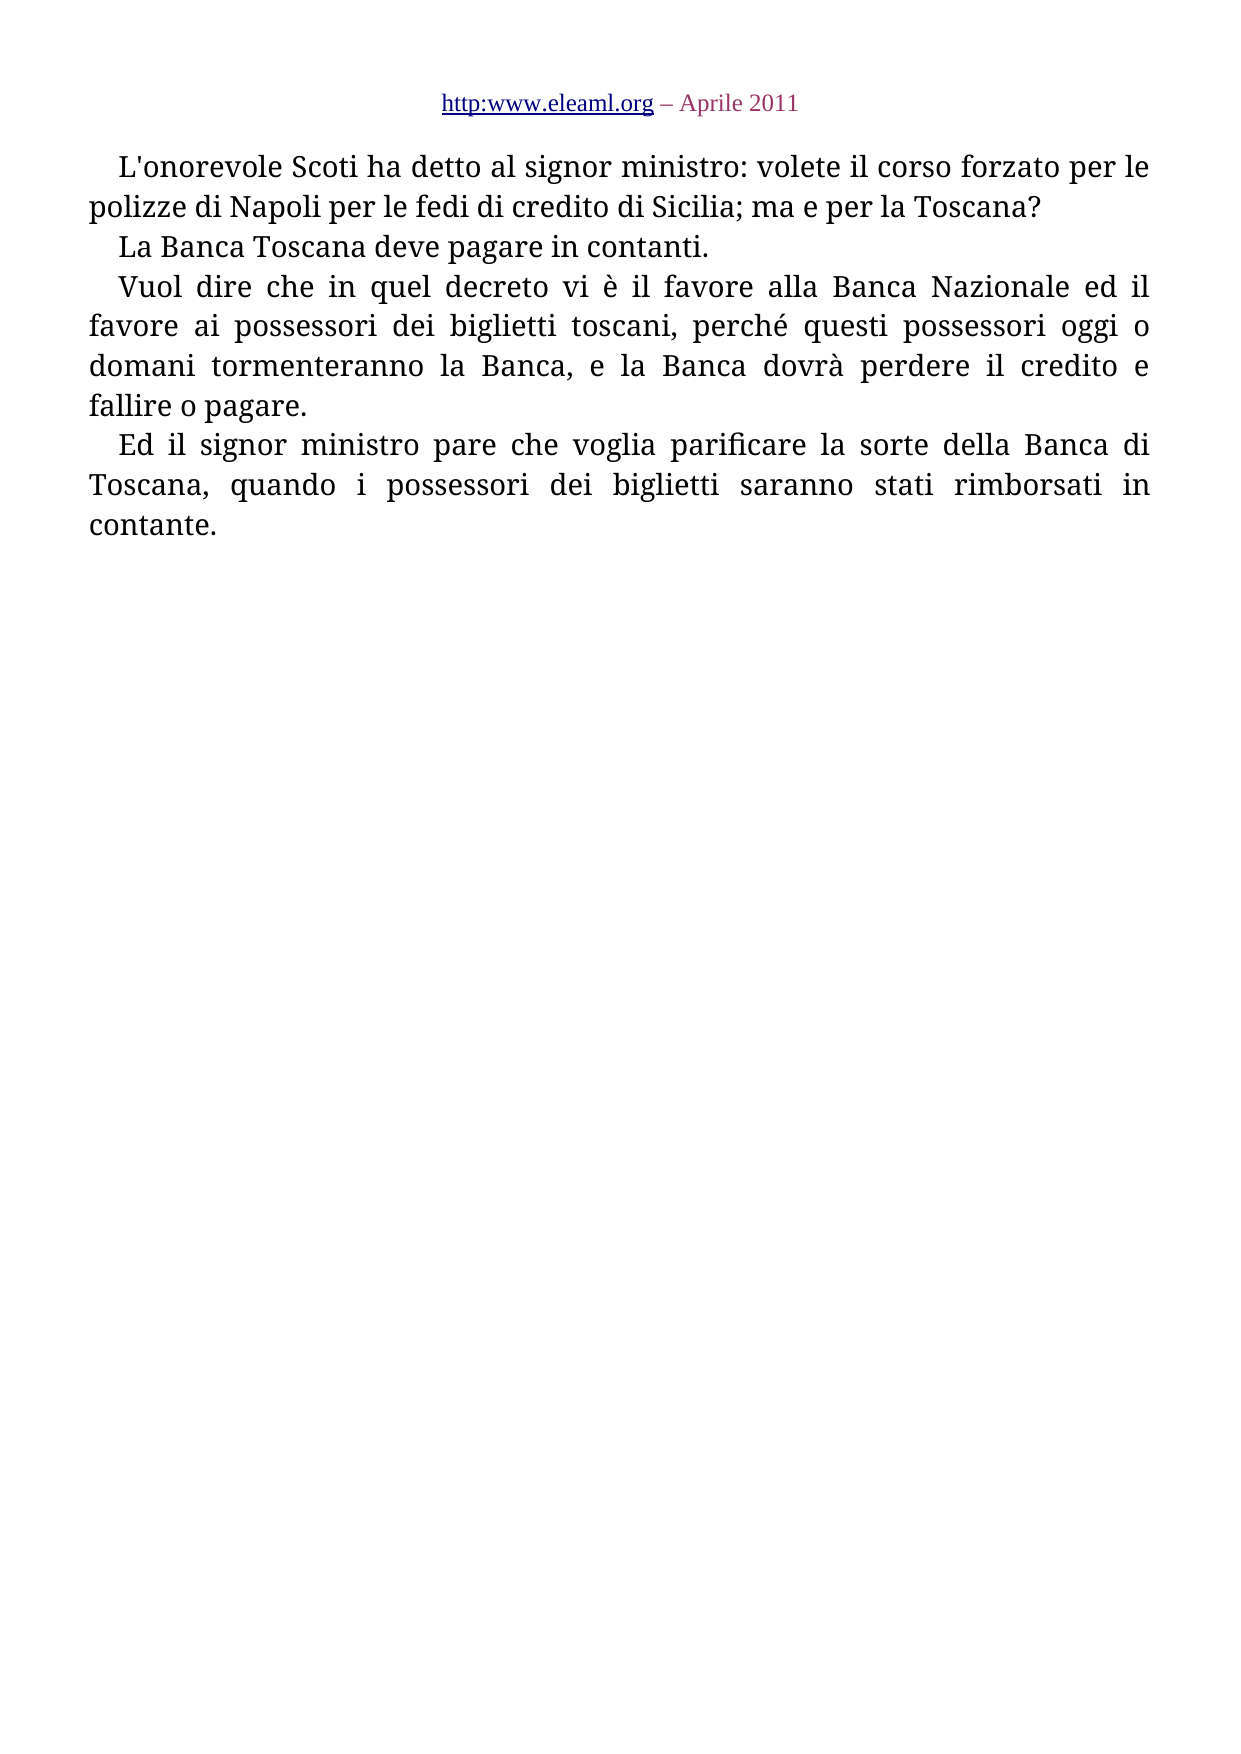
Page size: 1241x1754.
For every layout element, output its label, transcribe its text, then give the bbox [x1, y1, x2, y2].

text La Banca Toscana deve pagare in contanti. [88, 226, 1152, 266]
text Ed il signor ministro pare che voglia parificare la sorte della Banca di Toscana, quando i possessori dei biglietti saranno stati rimborsati in contante. [88, 424, 1152, 544]
text Vuol dire che in quel decreto vi è il favore alla Banca Nazionale ed il favore ai possessori dei biglietti toscani, perché questi possessori oggi o domani tormenteranno la Banca, e la Banca dovrà perdere il credito e fallire o pagare. [88, 266, 1152, 424]
text L'onorevole Scoti ha detto al signor ministro: volete il corso forzato per le polizze di Napoli per le fedi di credito di Sicilia; ma e per la Toscana? [88, 147, 1152, 226]
